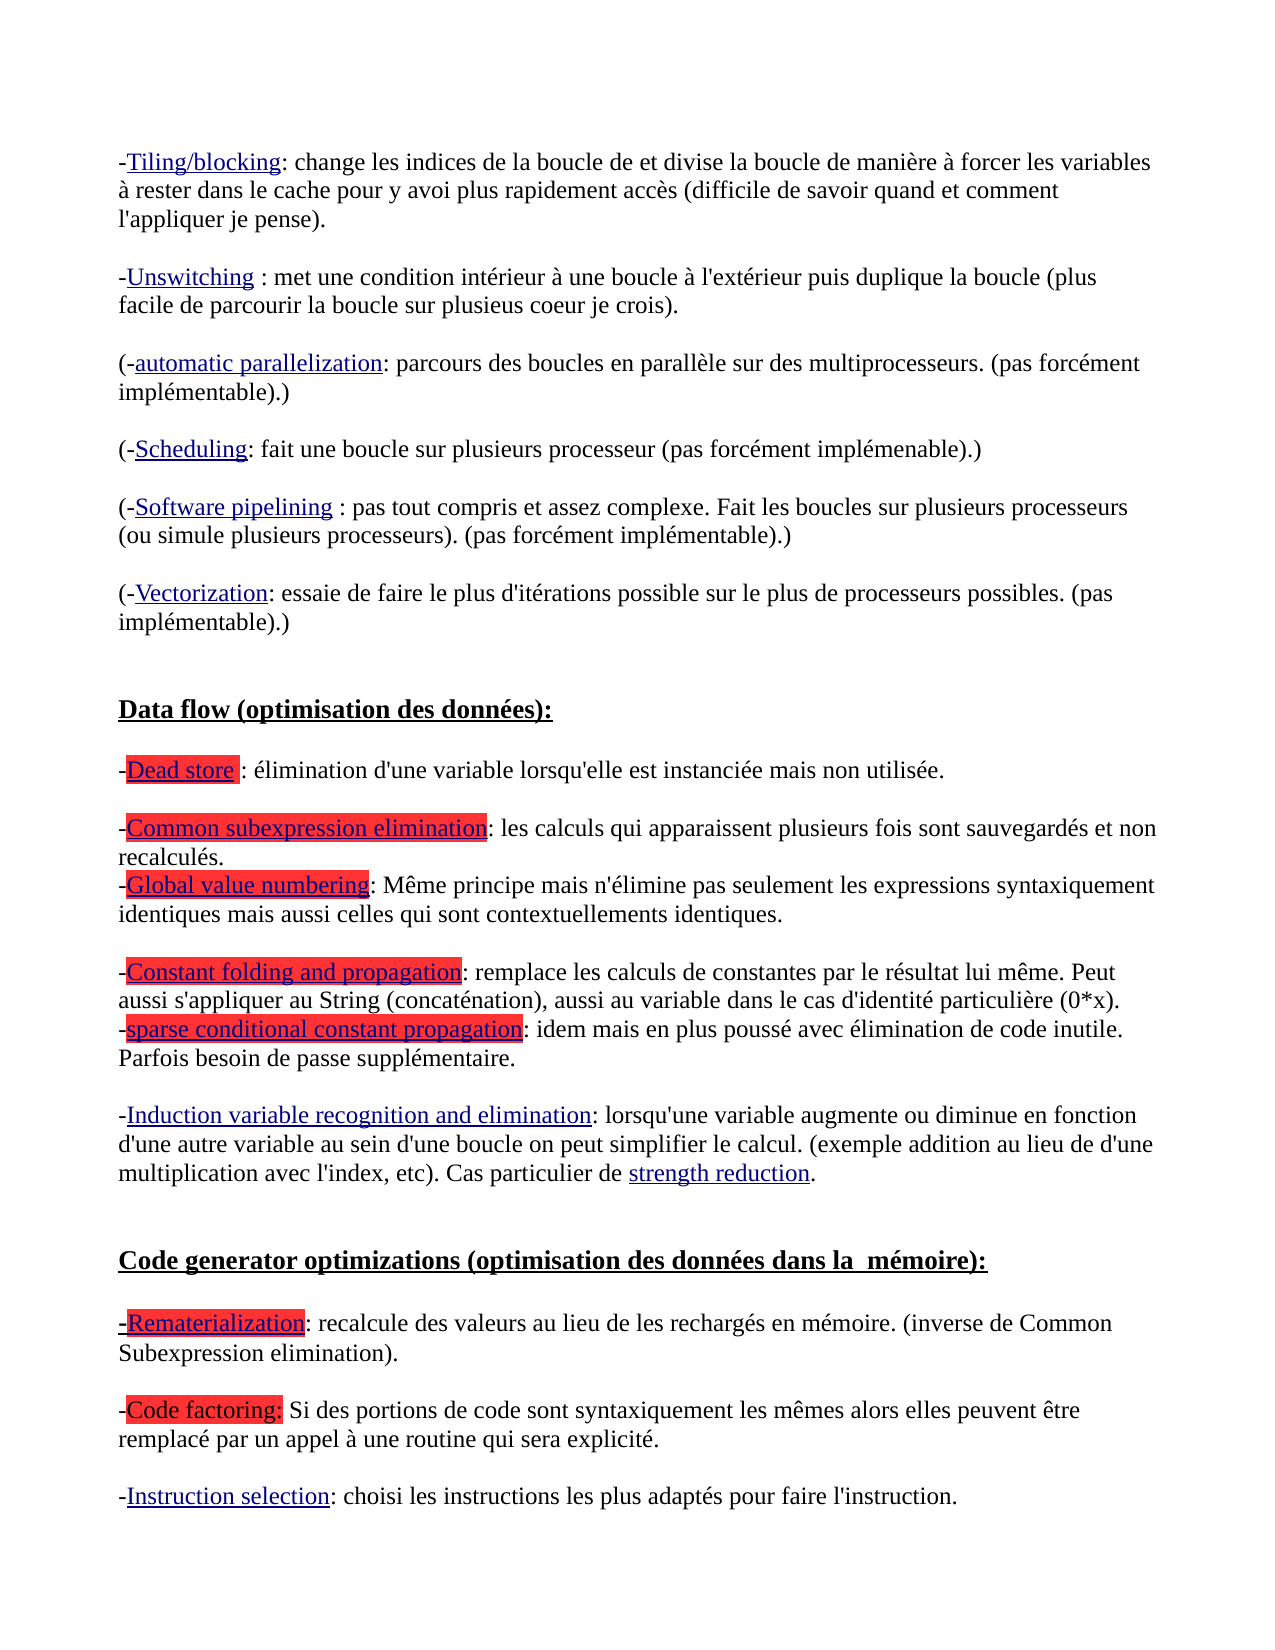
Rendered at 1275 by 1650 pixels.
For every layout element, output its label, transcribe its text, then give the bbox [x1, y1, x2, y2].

text -Unswitching : met une condition intérieur à une boucle à l'extérieur puis duplique la boucle (plus facile de parcourir la boucle sur plusieus coeur je crois). [118, 262, 1157, 319]
text -sparse conditional constant propagation: idem mais en plus poussé avec élimination de code inutile. Parfois besoin de passe supplémentaire. [118, 1014, 1157, 1072]
text Code generator optimizations (optimisation des données dans la mémoire): [118, 1244, 1157, 1275]
text (-Software pipelining : pas tout compris et assez complexe. Fait les boucles sur plusieurs processeurs (ou simule plusieurs processeurs). (pas forcément implémentable).) [118, 492, 1157, 549]
text -Instruction selection: choisi les instructions les plus adaptés pour faire l'instruction. [118, 1481, 1157, 1510]
text -Global value numbering: Même principe mais n'élimine pas seulement les expressions syntaxiquement identiques mais aussi celles qui sont contextuellements identiques. [118, 870, 1157, 928]
text -Rematerialization: recalcule des valeurs au lieu de les rechargés en mémoire. (inverse de Common Subexpression elimination). [118, 1306, 1157, 1366]
text -Constant folding and propagation: remplace les calculs de constantes par le résultat lui même. Peut aussi s'appliquer au String (concaténation), aussi au variable dans le cas d'identité particulière (0*x). [118, 957, 1157, 1014]
text (-Vectorization: essaie de faire le plus d'itérations possible sur le plus de processeurs possibles. (pas implémentable).) [118, 578, 1157, 636]
text (-automatic parallelization: parcours des boucles en parallèle sur des multiprocesseurs. (pas forcément implémentable).) [118, 348, 1157, 406]
text -Dead store : élimination d'une variable lorsqu'elle est instanciée mais non utilisée. [118, 755, 1157, 784]
text -Code factoring: Si des portions de code sont syntaxiquement les mêmes alors elles peuvent être remplacé par un appel à une routine qui sera explicité. [118, 1395, 1157, 1453]
text (-Scheduling: fait une boucle sur plusieurs processeur (pas forcément implémenable).) [118, 434, 1157, 463]
text Data flow (optimisation des données): [118, 693, 1157, 724]
text -Common subexpression elimination: les calculs qui apparaissent plusieurs fois sont sauvegardés et non recalculés. [118, 813, 1157, 870]
text -Induction variable recognition and elimination: lorsqu'une variable augmente ou diminue en fonction d'une autre variable au sein d'une boucle on peut simplifier le calcul. (exemple addition au lieu de d'une multiplication avec l'index, etc). Cas particulier de strength reduction. [118, 1100, 1157, 1187]
text -Tiling/blocking: change les indices de la boucle de et divise la boucle de manière à forcer les variables à rester dans le cache pour y avoi plus rapidement accès (difficile de savoir quand et comment l'appliquer je pense). [118, 147, 1157, 233]
